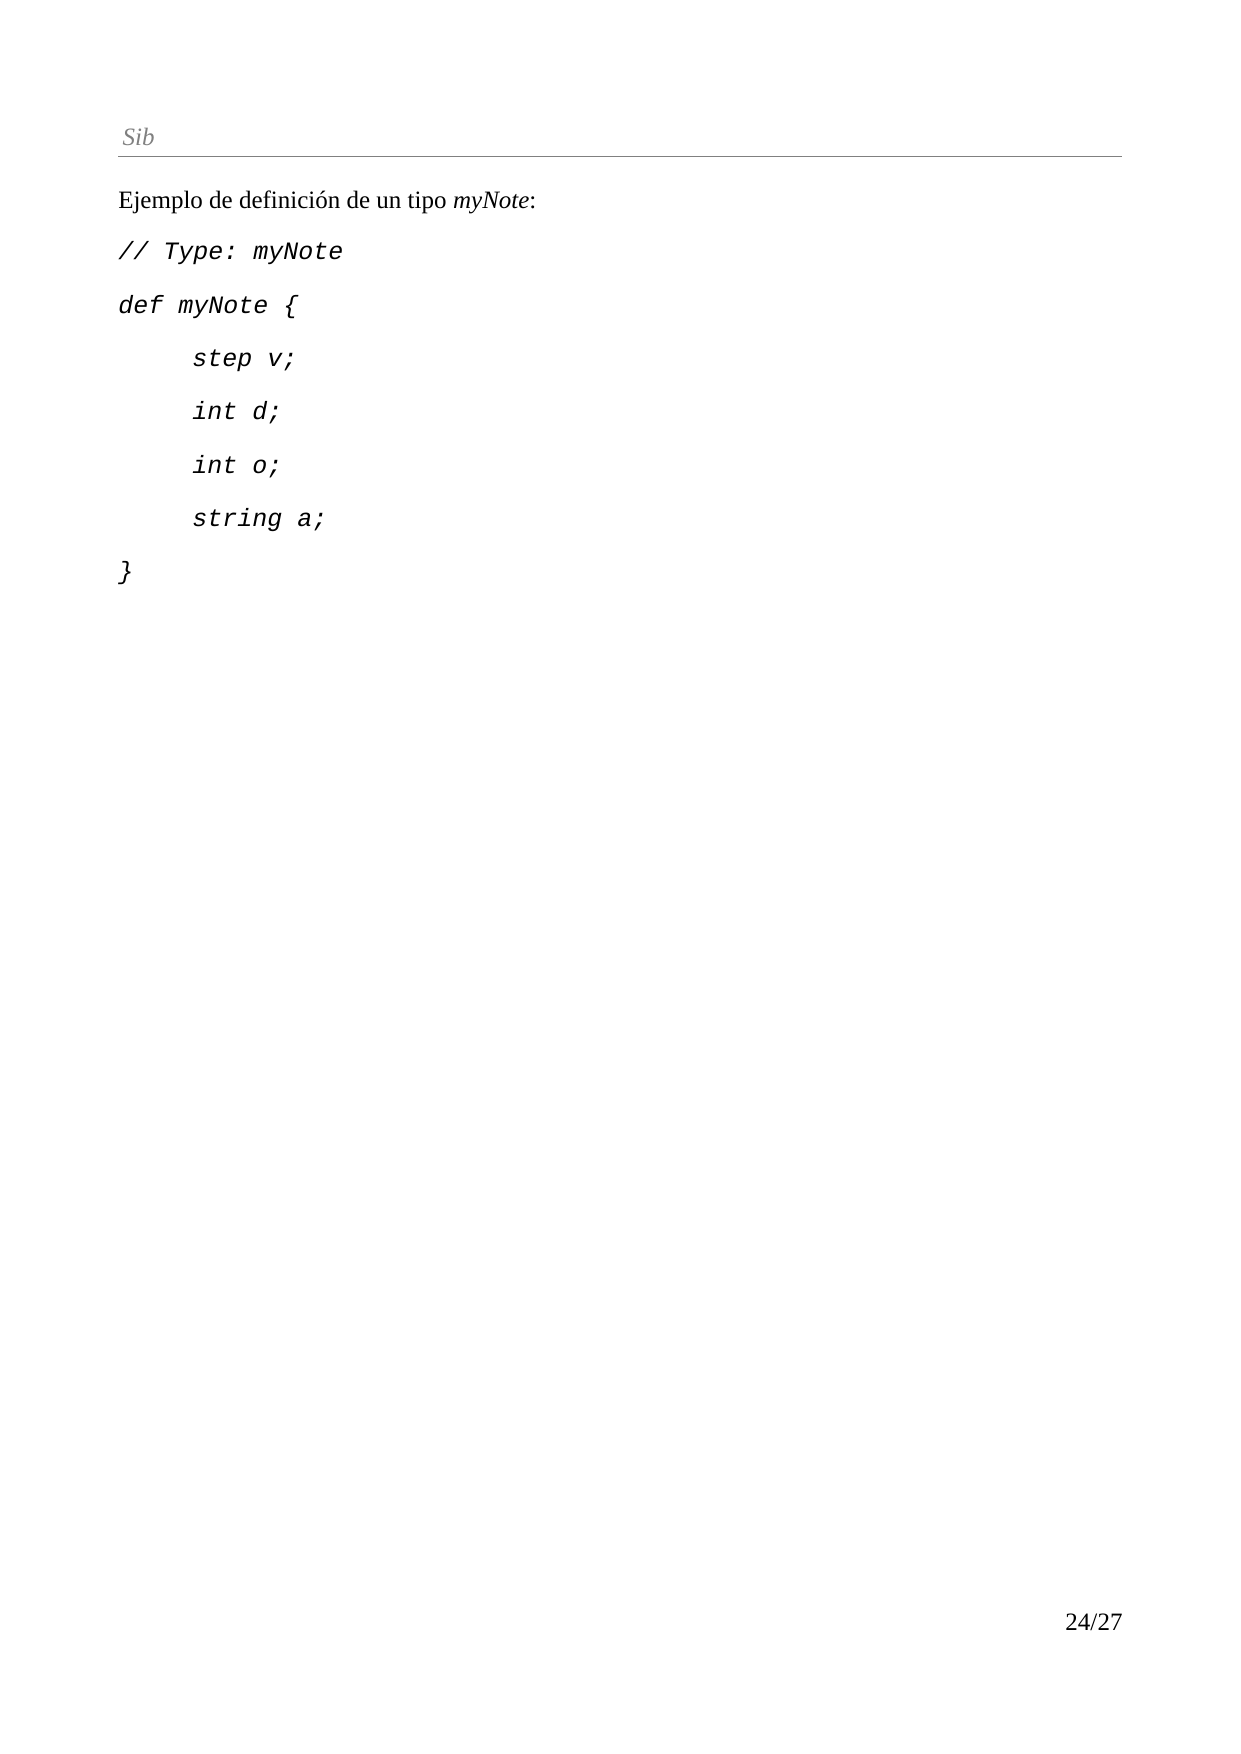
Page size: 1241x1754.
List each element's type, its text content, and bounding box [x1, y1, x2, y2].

text def myNote { [118, 292, 1122, 321]
text step v; [118, 346, 1122, 374]
text } [118, 559, 1122, 587]
text int d; [118, 399, 1122, 427]
text int o; [118, 452, 1122, 481]
text string a; [118, 506, 1122, 534]
text // Type: myNote [118, 239, 1122, 267]
text Ejemplo de definición de un tipo myNote: [118, 185, 1122, 214]
